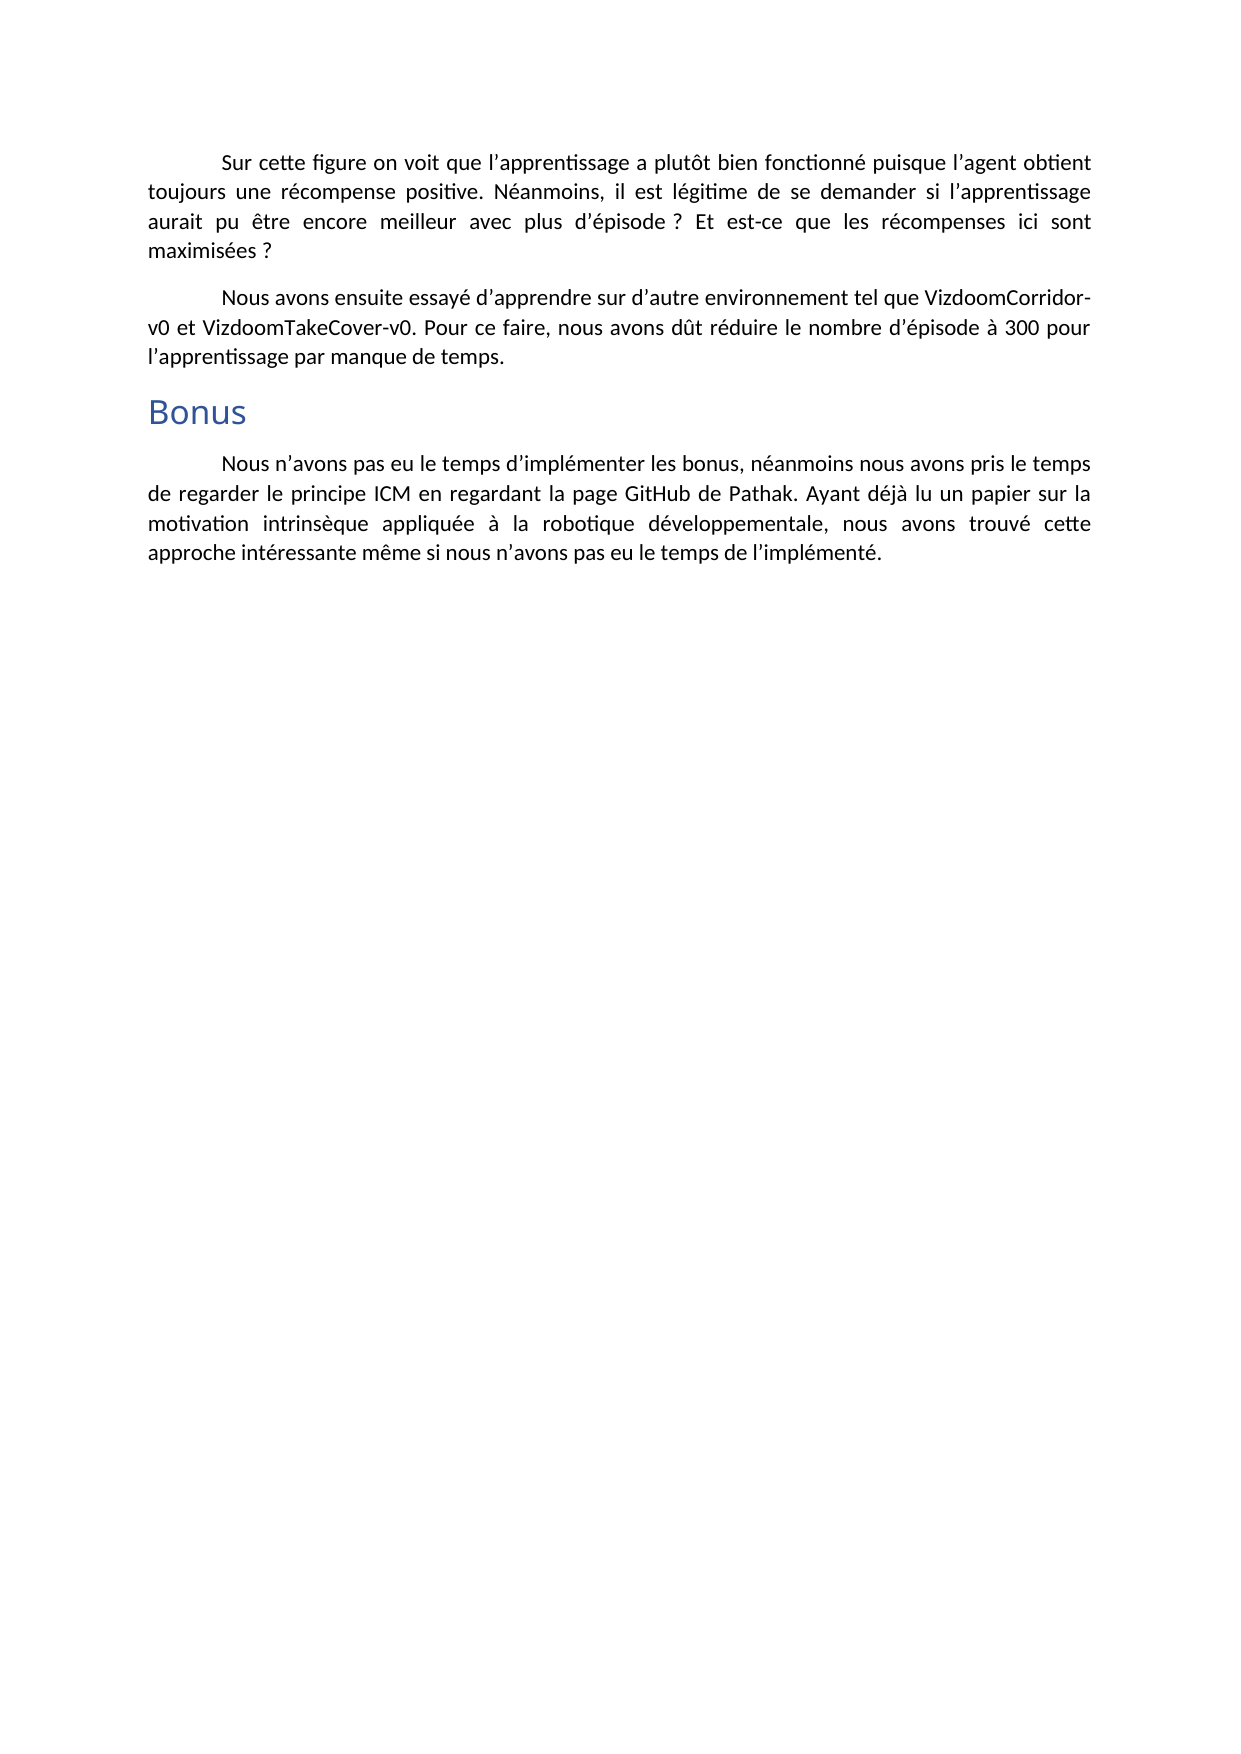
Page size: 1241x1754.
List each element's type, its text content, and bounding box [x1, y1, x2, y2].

text Sur cette figure on voit que l’apprentissage a plutôt bien fonctionné puisque l’agent obtient toujours une récompense positive. Néanmoins, il est légitime de se demander si l’apprentissage aurait pu être encore meilleur avec plus d’épisode ? Et est-ce que les récompenses ici sont maximisées ? [148, 148, 1093, 265]
text Nous avons ensuite essayé d’apprendre sur d’autre environnement tel que VizdoomCorridor-v0 et VizdoomTakeCover-v0. Pour ce faire, nous avons dût réduire le nombre d’épisode à 300 pour l’apprentissage par manque de temps. [148, 283, 1093, 370]
subtitle Bonus [148, 389, 1093, 434]
text Nous n’avons pas eu le temps d’implémenter les bonus, néanmoins nous avons pris le temps de regarder le principe ICM en regardant la page GitHub de Pathak. Ayant déjà lu un papier sur la motivation intrinsèque appliquée à la robotique développementale, nous avons trouvé cette approche intéressante même si nous n’avons pas eu le temps de l’implémenté. [148, 449, 1093, 566]
